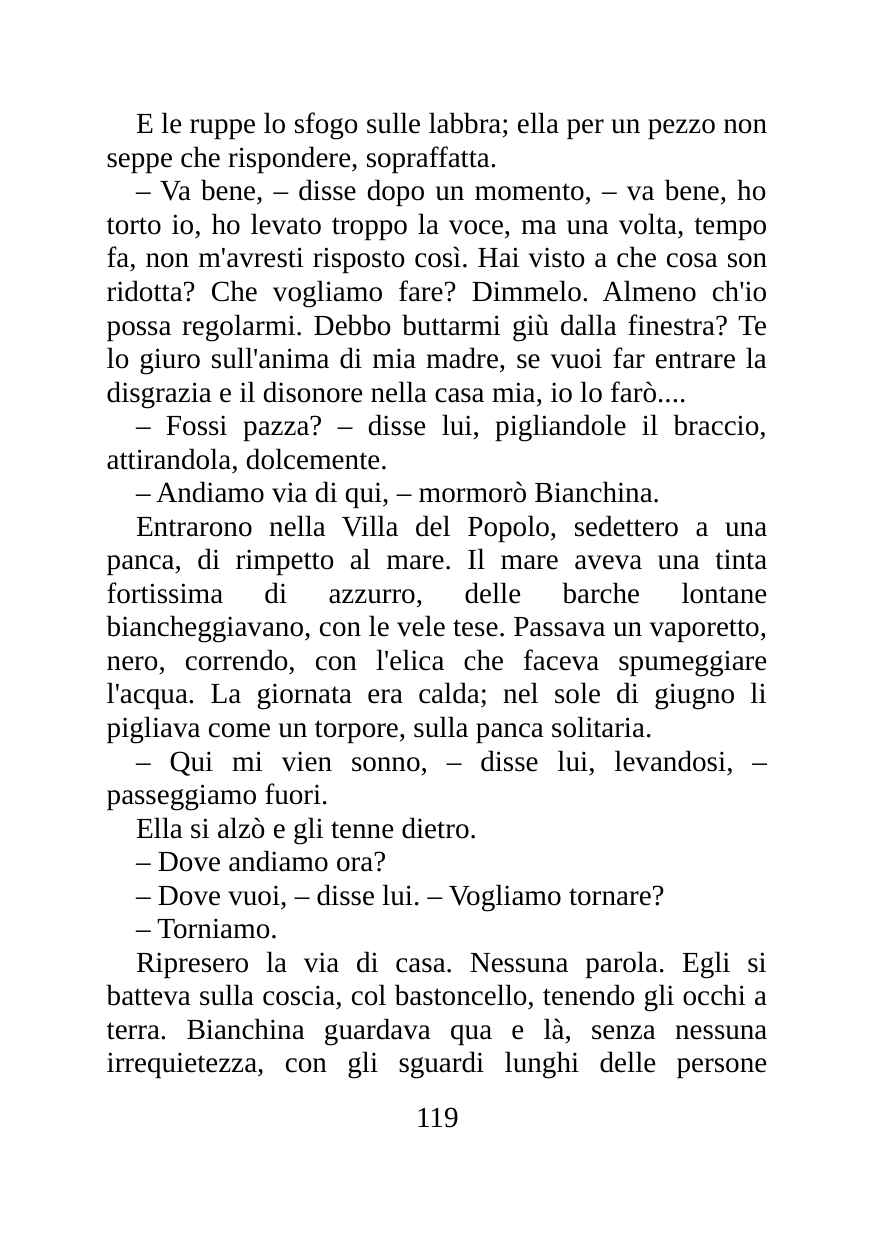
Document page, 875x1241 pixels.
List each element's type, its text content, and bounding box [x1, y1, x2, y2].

text ‒ Qui mi vien sonno, ‒ disse lui, levandosi, ‒ passeggiamo fuori. [106, 744, 768, 811]
text ‒ Torniamo. [106, 911, 768, 945]
text ‒ Fossi pazza? ‒ disse lui, pigliandole il braccio, attirandola, dolcemente. [106, 408, 768, 475]
text ‒ Dove vuoi, ‒ disse lui. ‒ Vogliamo tornare? [106, 878, 768, 911]
text ‒ Va bene, ‒ disse dopo un momento, ‒ va bene, ho torto io, ho levato troppo la voce, ma una volta, tempo fa, non m'avresti risposto così. Hai visto a che cosa son ridotta? Che vogliamo fare? Dimmelo. Almeno ch'io possa regolarmi. Debbo buttarmi giù dalla finestra? Te lo giuro sull'anima di mia madre, se vuoi far entrare la disgrazia e il disonore nella casa mia, io lo farò.... [106, 173, 768, 408]
text Ripresero la via di casa. Nessuna parola. Egli si batteva sulla coscia, col bastoncello, tenendo gli occhi a terra. Bianchina guardava qua e là, senza nessuna irrequietezza, con gli sguardi lunghi delle persone [106, 945, 768, 1079]
text ‒ Andiamo via di qui, ‒ mormorò Bianchina. [106, 475, 768, 509]
text ‒ Dove andiamo ora? [106, 844, 768, 878]
text Entrarono nella Villa del Popolo, sedettero a una panca, di rimpetto al mare. Il mare aveva una tinta fortissima di azzurro, delle barche lontane biancheggiavano, con le vele tese. Passava un vaporetto, nero, correndo, con l'elica che faceva spumeggiare l'acqua. La giornata era calda; nel sole di giugno li pigliava come un torpore, sulla panca solitaria. [106, 509, 768, 744]
text E le ruppe lo sfogo sulle labbra; ella per un pezzo non seppe che rispondere, sopraffatta. [106, 106, 768, 173]
text Ella si alzò e gli tenne dietro. [106, 811, 768, 844]
